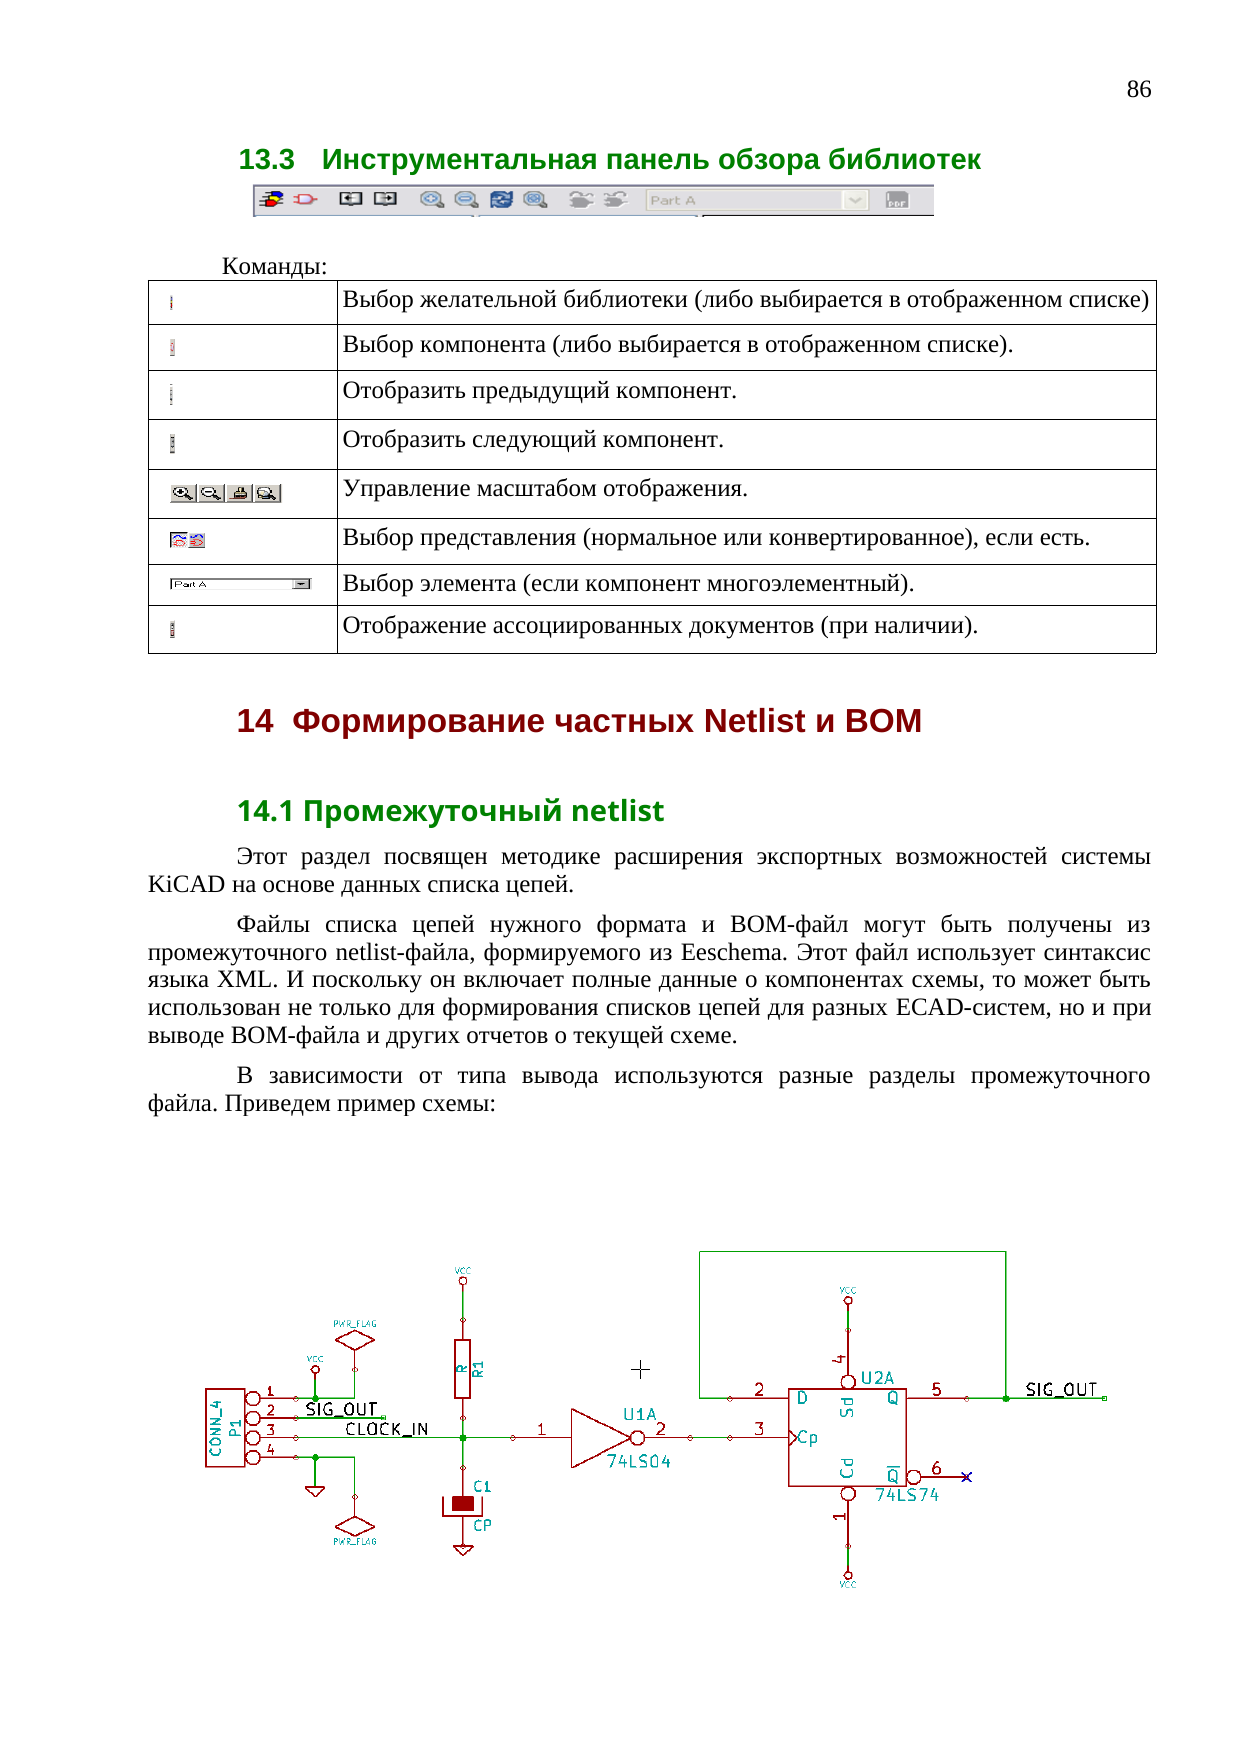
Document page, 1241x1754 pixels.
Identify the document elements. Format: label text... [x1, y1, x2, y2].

table_cell Выбор представления (нормальное или конвертированное), если есть. [338, 519, 1156, 564]
table_cell Отобразить предыдущий компонент. [338, 371, 1156, 419]
table_cell Отобразить следующий компонент. [338, 420, 1156, 468]
table_header Выбор желательной библиотеки (либо выбирается в отображенном списке) [338, 281, 1156, 324]
subtitle Формирование частных Netlist и BOM [148, 703, 1152, 740]
picture [170, 483, 283, 503]
table_cell [149, 519, 337, 564]
picture [252, 184, 934, 217]
table_cell Выбор компонента (либо выбирается в отображенном списке). [338, 325, 1156, 370]
table_cell [149, 371, 337, 419]
text В зависимости от типа вывода используются разные разделы промежуточного файла. Приведем пример схемы: [148, 1061, 1152, 1116]
table_cell [149, 420, 337, 468]
table_cell Управление масштабом отображения. [338, 470, 1156, 518]
table_cell [149, 325, 337, 370]
text Команды: [148, 252, 1152, 280]
table_cell Выбор элемента (если компонент многоэлементный). [338, 565, 1156, 605]
picture [170, 434, 175, 454]
table_cell [149, 470, 337, 518]
table_cell Отображение ассоциированных документов (при наличии). [338, 606, 1156, 652]
table_header [149, 281, 337, 324]
picture [170, 620, 175, 638]
text 14.1 Промежуточный netlist [148, 790, 1152, 829]
text Файлы списка цепей нужного формата и BOM-файл могут быть получены из промежуточного netlist-файла, формируемого из Eeschema. Этот файл использует синтаксис языка XML. И поскольку он включает полные данные о компонентах схемы, то может быть использован не только для формирования списков цепей для разных ECAD-систем, но и при выводе BOM-файла и других отчетов о текущей схеме. [148, 910, 1152, 1048]
table_cell [149, 565, 337, 605]
subtitle Инструментальная панель обзора библиотек [238, 143, 1152, 176]
text Этот раздел посвящен методике расширения экспортных возможностей системы KiCAD на основе данных списка цепей. [148, 842, 1152, 897]
table_cell [149, 606, 337, 652]
picture [170, 339, 175, 356]
